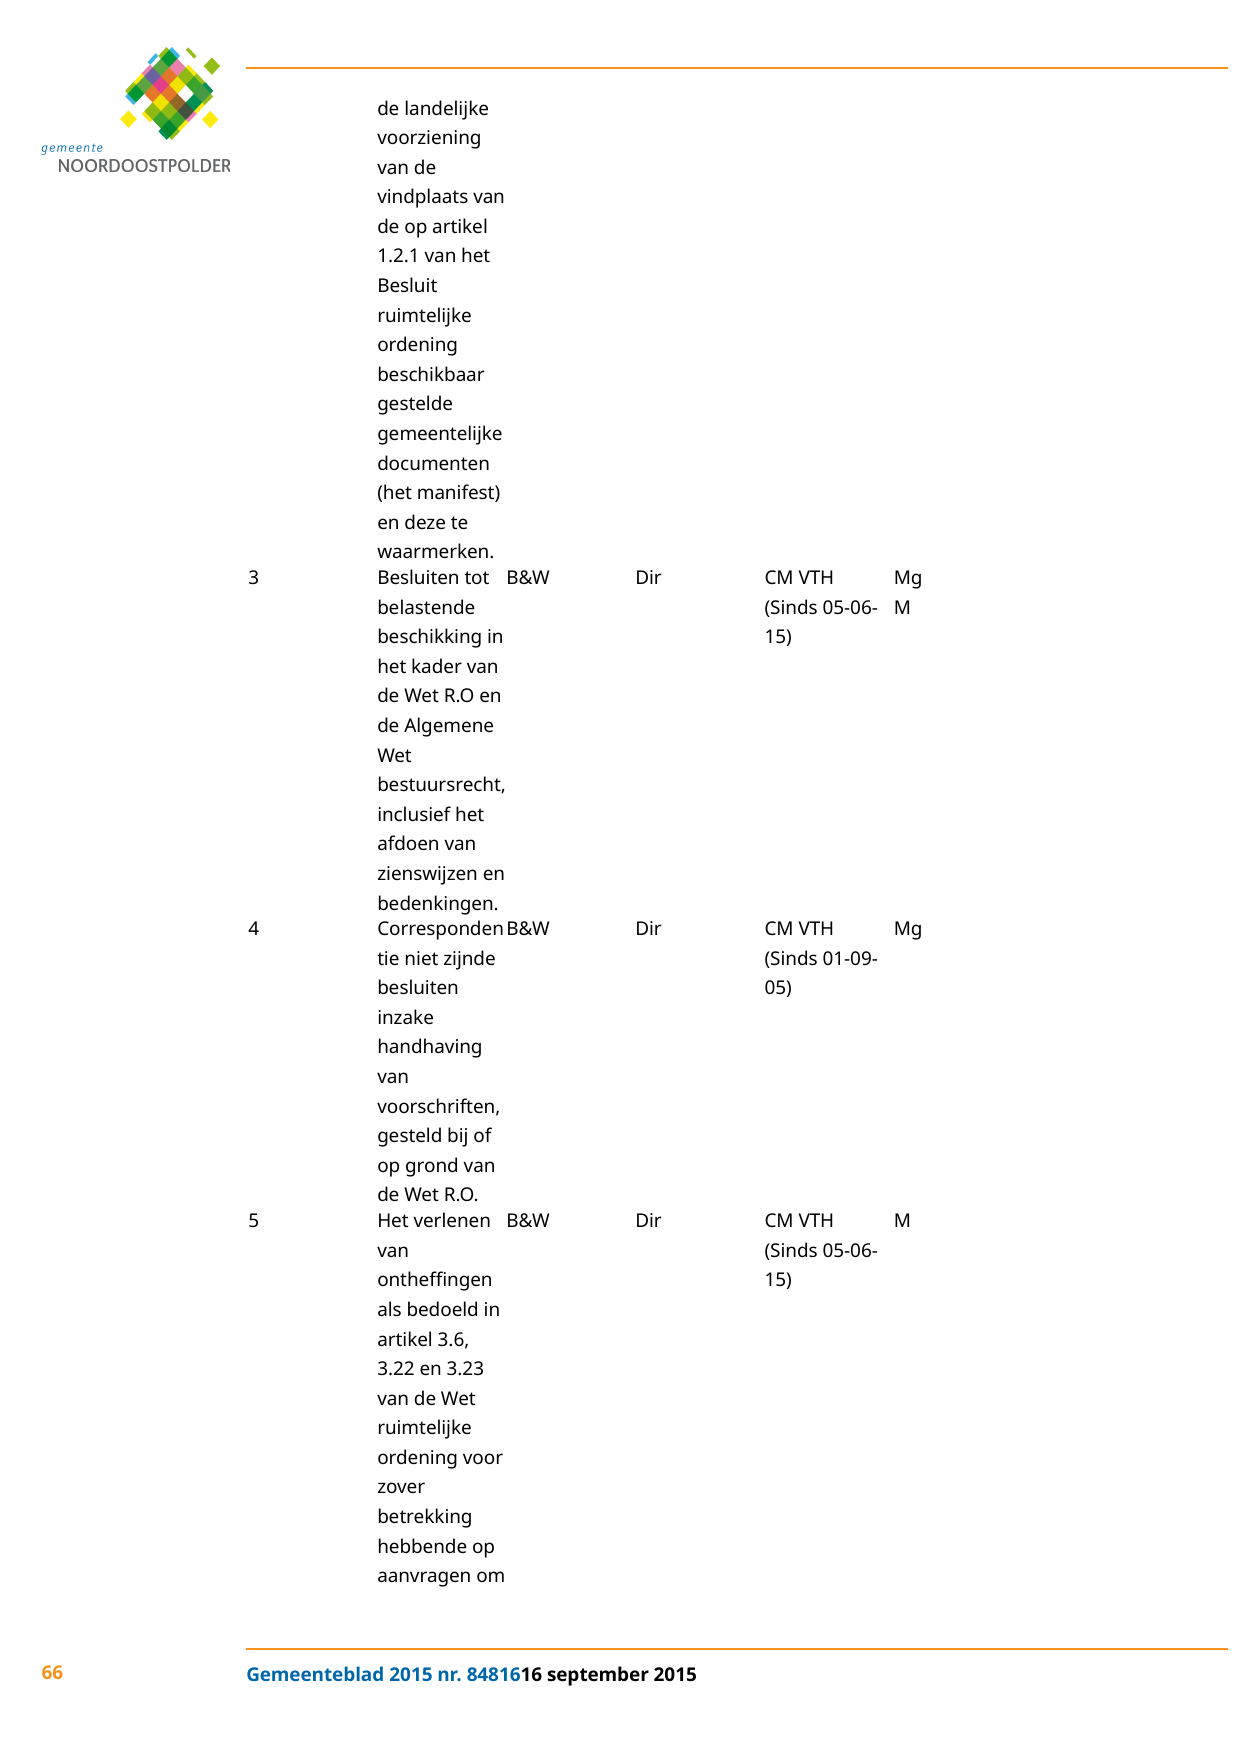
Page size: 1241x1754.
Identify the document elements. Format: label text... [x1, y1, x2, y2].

table_cell B&W [506, 564, 635, 915]
table_cell M [894, 1208, 1022, 1588]
table_cell [506, 95, 635, 564]
table_cell B&W [506, 915, 635, 1207]
table_cell CM VTH (Sinds 01-09-05) [764, 915, 893, 1207]
table_cell Mg M [894, 564, 1022, 915]
table_cell [248, 95, 377, 564]
picture [41, 47, 231, 172]
table_cell [1023, 564, 1152, 915]
table_cell [764, 95, 893, 564]
table_cell Dir [635, 564, 764, 915]
table_cell Besluiten tot belastende beschikking in het kader van de Wet R.O en de Algemene Wet bestuursrecht, inclusief het afdoen van zienswijzen en bedenkingen. [377, 564, 506, 915]
table_cell [1023, 95, 1152, 564]
table_cell [1023, 1208, 1152, 1588]
table_cell Dir [635, 1208, 764, 1588]
table_cell B&W [506, 1208, 635, 1588]
table_cell [894, 95, 1022, 564]
table_cell de landelijke voorziening van de vindplaats van de op artikel 1.2.1 van het Besluit ruimtelijke ordening beschikbaar gestelde gemeentelijke documenten (het manifest) en deze te waarmerken. [377, 95, 506, 564]
table_cell [1023, 915, 1152, 1207]
table_cell Het verlenen van ontheffingen als bedoeld in artikel 3.6, 3.22 en 3.23 van de Wet ruimtelijke ordening voor zover betrekking hebbende op aanvragen om [377, 1208, 506, 1588]
table_cell [635, 95, 764, 564]
table_cell 5 [248, 1208, 377, 1588]
table_cell 3 [248, 564, 377, 915]
table_cell CM VTH (Sinds 05-06-15) [764, 564, 893, 915]
table_cell CM VTH (Sinds 05-06-15) [764, 1208, 893, 1588]
table_cell Dir [635, 915, 764, 1207]
table_cell Mg [894, 915, 1022, 1207]
table_cell 4 [248, 915, 377, 1207]
table_cell Correspondentie niet zijnde besluiten inzake handhaving van voorschriften, gesteld bij of op grond van de Wet R.O. [377, 915, 506, 1207]
